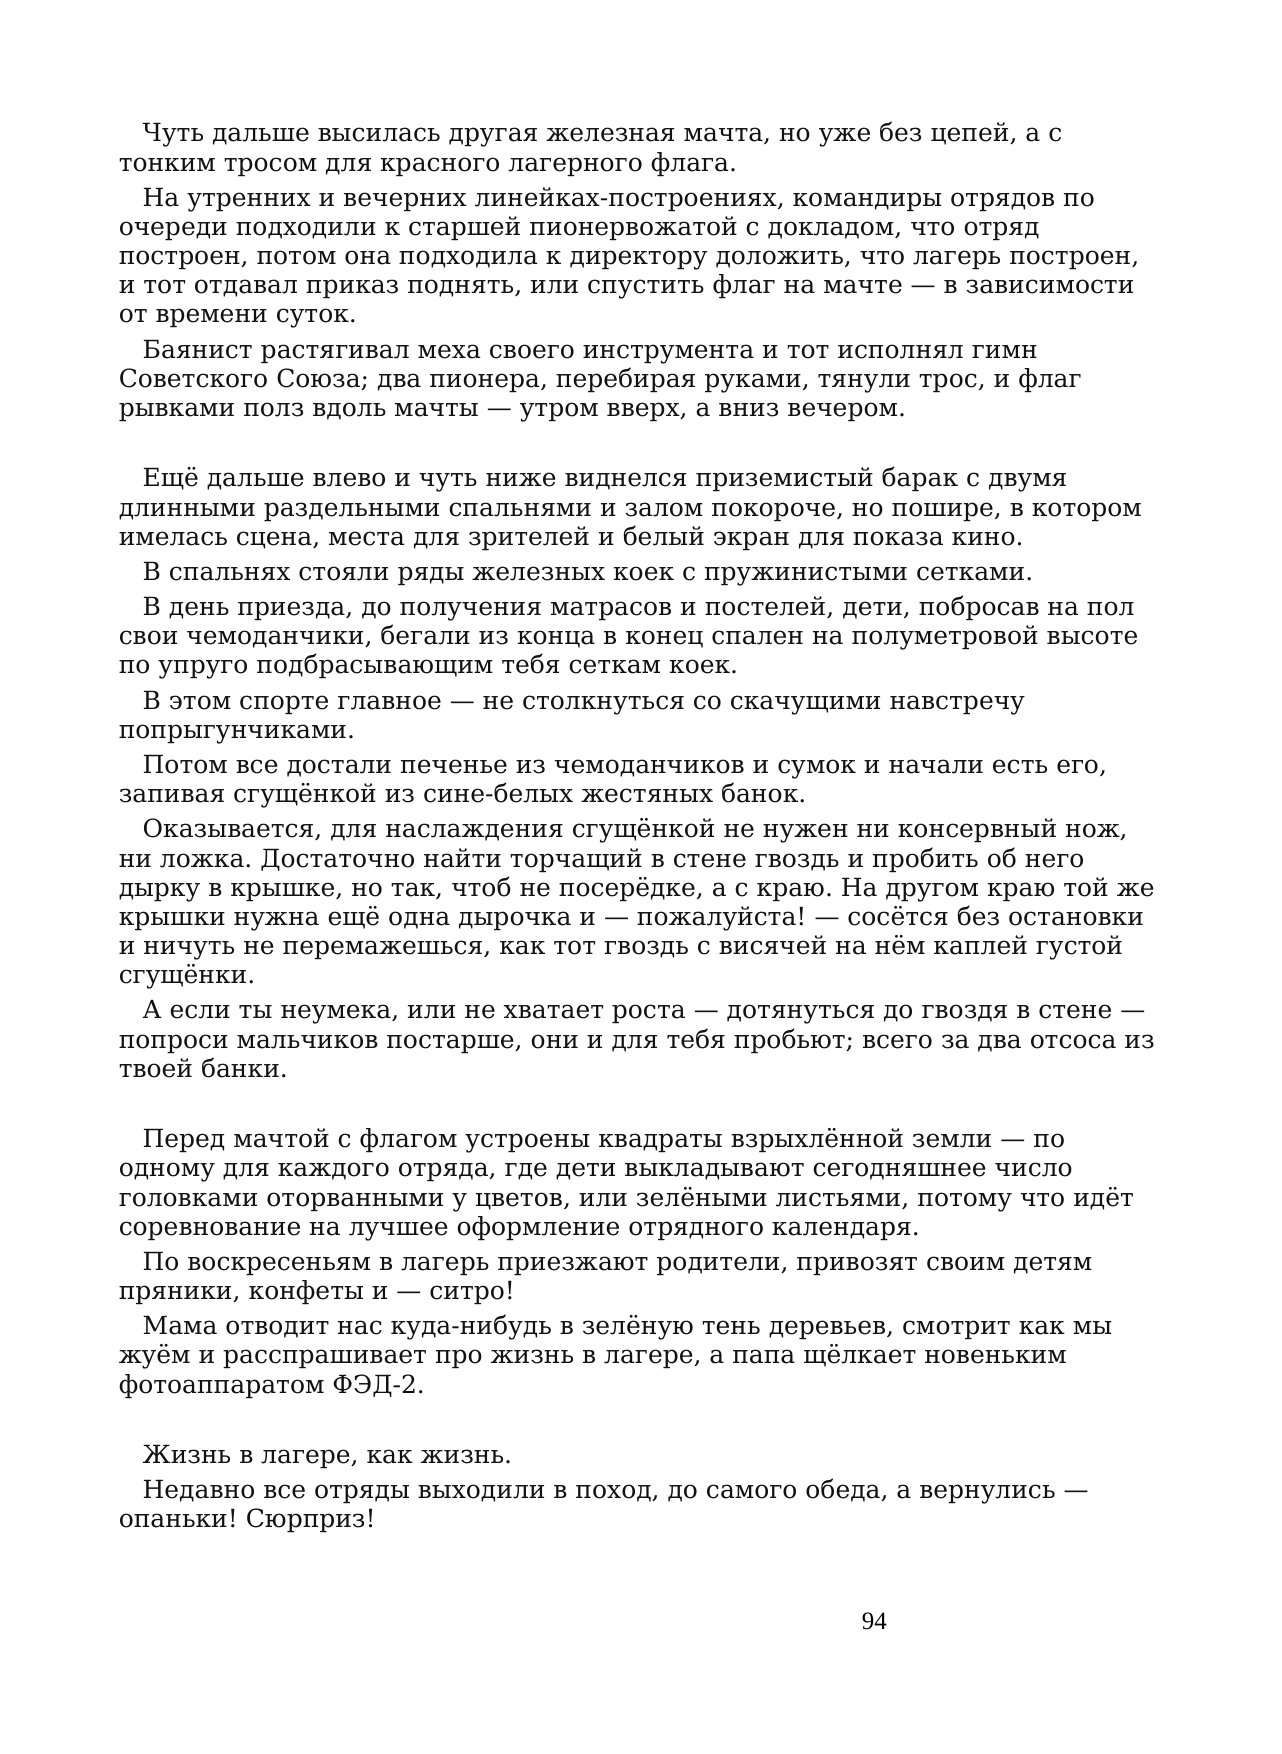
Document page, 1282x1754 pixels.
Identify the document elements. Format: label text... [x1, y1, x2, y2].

text Потом все достали печенье из чемоданчиков и сумок и начали есть его, запивая сгущёнкой из сине-белых жестяных банок. [118, 750, 1162, 808]
text А если ты неумека, или не хватает роста — дотянуться до гвоздя в стене — попроси мальчиков постарше, они и для тебя пробьют; всего за два отсоса из твоей банки. [118, 996, 1162, 1083]
text Баянист растягивал меха своего инструмента и тот исполнял гимн Советского Союза; два пионера, перебирая руками, тянули трос, и флаг рывками полз вдоль мачты — утром вверх, а вниз вечером. [118, 335, 1162, 422]
text Перед мачтой с флагом устроены квадраты взрыхлённой земли — по одному для каждого отряда, где дети выкладывают сегодняшнее число головками оторванными у цветов, или зелёными листьями, потому что идёт соревнование на лучшее оформление отрядного календаря. [118, 1124, 1162, 1241]
text Жизнь в лагере, как жизнь. [118, 1440, 1162, 1469]
text В этом спорте главное — не столкнуться со скачущими навстречу попрыгунчиками. [118, 686, 1162, 744]
text Мама отводит нас куда-нибудь в зелёную тень деревьев, смотрит как мы жуём и расспрашивает про жизнь в лагере, а папа щёлкает новеньким фотоаппаратом ФЭД-2. [118, 1311, 1162, 1399]
text Оказывается, для наслаждения сгущёнкой не нужен ни консервный нож, ни ложка. Достаточно найти торчащий в стене гвоздь и пробить об него дырку в крышке, но так, чтоб не посерёдке, а с краю. На другом краю той же крышки нужна ещё одна дырочка и — пожалуйста! — сосётся без остановки и ничуть не перемажешься, как тот гвоздь с висячей на нём каплей густой сгущёнки. [118, 814, 1162, 989]
text В спальнях стояли ряды железных коек с пружинистыми сетками. [118, 557, 1162, 586]
text В день приезда, до получения матрасов и постелей, дети, побросав на пол свои чемоданчики, бегали из конца в конец спален на полуметровой высоте по упруго подбрасывающим тебя сеткам коек. [118, 592, 1162, 680]
text Чуть дальше высилась другая железная мачта, но уже без цепей, а с тонким тросом для красного лагерного флага. [118, 118, 1162, 177]
text На утренних и вечерних линейках-построениях, командиры отрядов по очереди подходили к старшей пионервожатой с докладом, что отряд построен, потом она подходила к директору доложить, что лагерь построен, и тот отдавал приказ поднять, или спустить флаг на мачте — в зависимости от времени суток. [118, 183, 1162, 329]
text По воскресеньям в лагерь приезжают родители, привозят своим детям пряники, конфеты и — ситро! [118, 1247, 1162, 1305]
text Ещё дальше влево и чуть ниже виднелся приземистый барак с двумя длинными раздельными спальнями и залом покороче, но пошире, в котором имелась сцена, места для зрителей и белый экран для показа кино. [118, 463, 1162, 551]
text Недавно все отряды выходили в поход, до самого обеда, а вернулись — опаньки! Сюрприз! [118, 1475, 1162, 1534]
